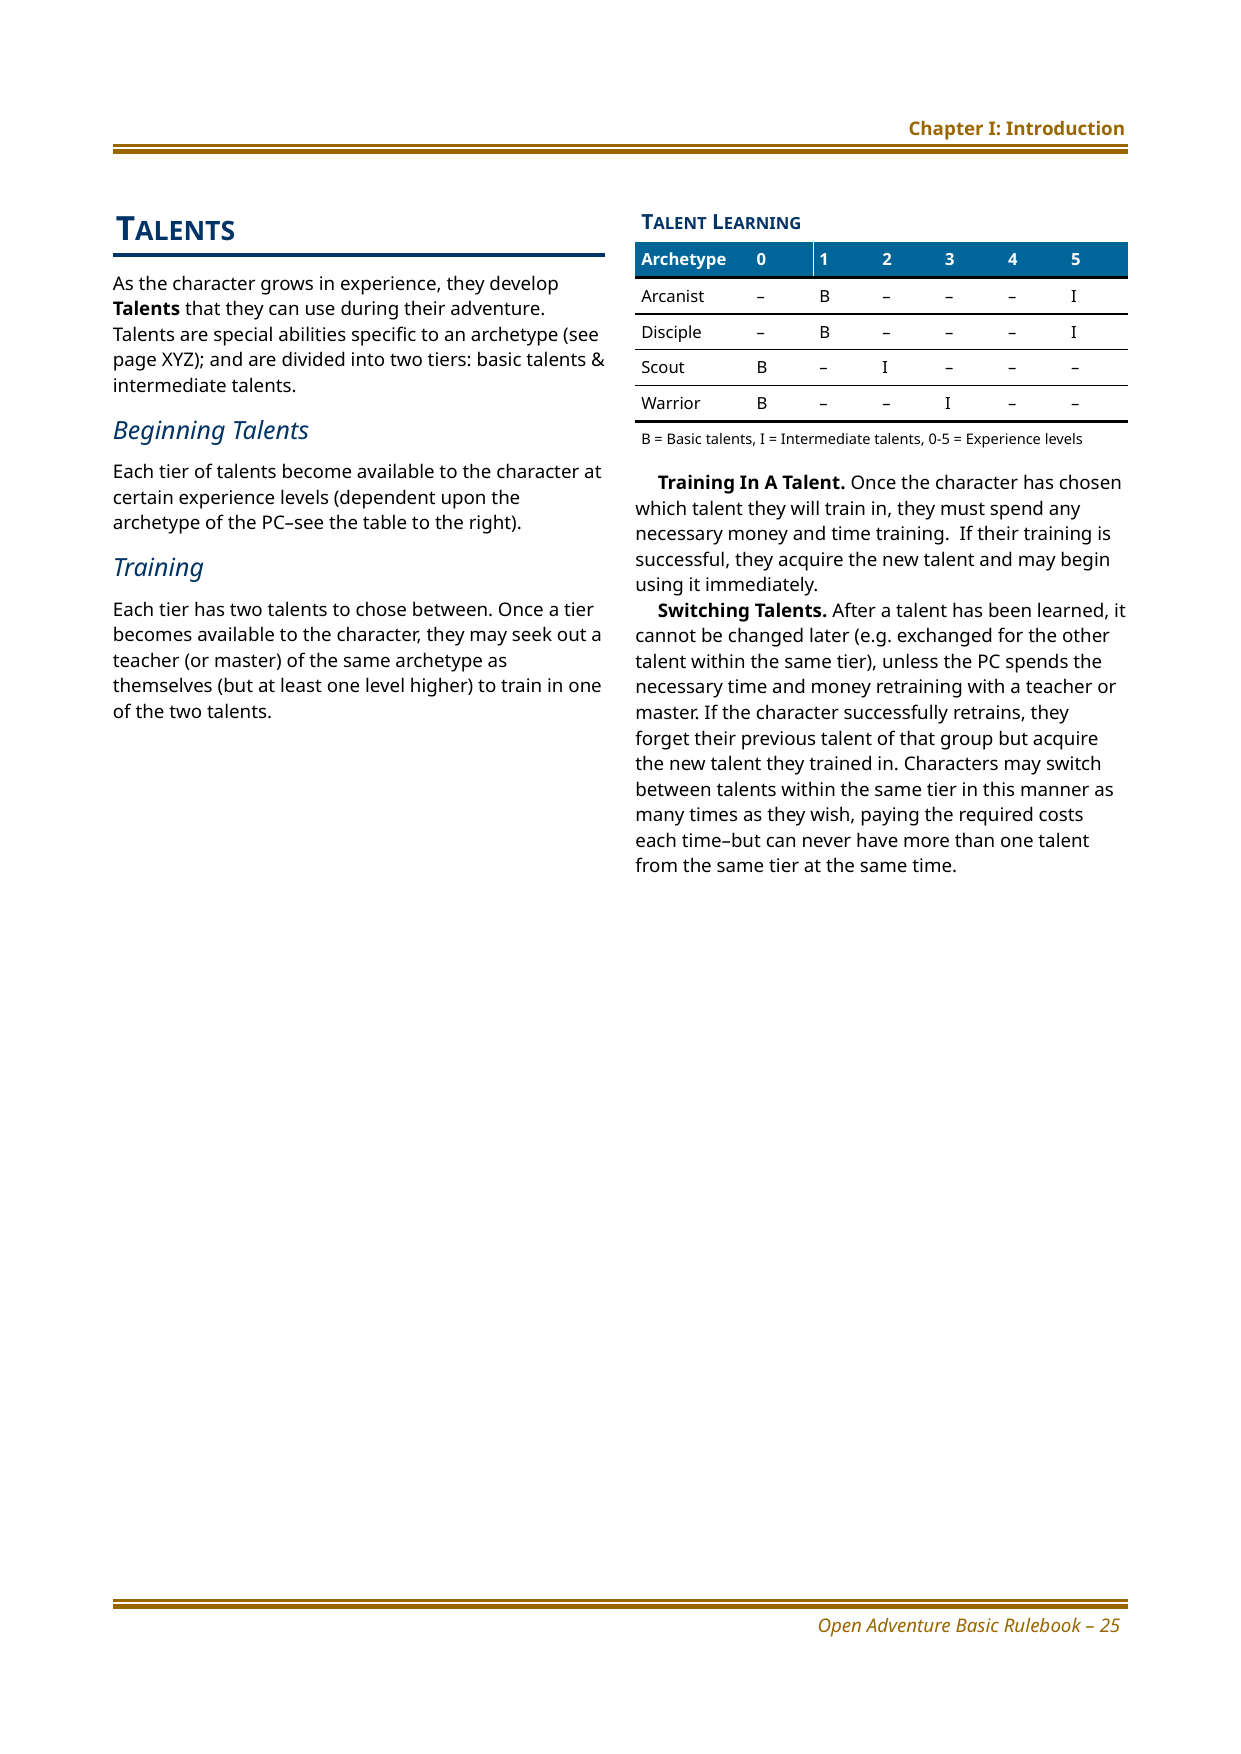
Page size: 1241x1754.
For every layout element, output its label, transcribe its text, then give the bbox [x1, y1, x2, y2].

table_cell 1 [814, 242, 876, 276]
table_header Talent Learning [635, 202, 1128, 242]
table_cell – [939, 279, 1002, 313]
subtitle Training [113, 550, 605, 584]
table_cell – [876, 386, 939, 420]
text Switching Talents. After a talent has been learned, it cannot be changed later (e.g. exchanged for the other talent within the same tier), unless the PC spends the necessary time and money retraining with a teacher or master. If the character successfully retrains, they forget their previous talent of that group but acquire the new talent they trained in. Characters may switch between talents within the same tier in this manner as many times as they wish, paying the required costs each time–but can never have more than one talent from the same tier at the same time. [635, 597, 1128, 878]
table_cell – [1002, 350, 1065, 384]
table_cell – [751, 315, 813, 349]
table_cell Scout [635, 350, 751, 384]
text Training in a Talent. Once the character has chosen which talent they will train in, they must spend any necessary money and time training. If their training is successful, they acquire the new talent and may begin using it immediately. [635, 470, 1128, 597]
table_cell I [1065, 315, 1128, 349]
table_cell Warrior [635, 386, 751, 420]
table_cell I [1065, 279, 1128, 313]
table_cell – [1002, 315, 1065, 349]
table_cell 2 [876, 242, 939, 276]
table_cell Arcanist [635, 279, 751, 313]
table_cell – [1002, 279, 1065, 313]
table_cell 4 [1002, 242, 1065, 276]
table_cell B [814, 315, 876, 349]
table_cell B [814, 279, 876, 313]
table_cell – [939, 350, 1002, 384]
table_cell Disciple [635, 315, 751, 349]
table_cell – [814, 386, 876, 420]
table_cell B [751, 350, 813, 384]
table_cell – [751, 279, 813, 313]
subtitle Beginning Talents [113, 412, 605, 446]
table_cell 0 [751, 242, 813, 276]
table_cell – [1065, 350, 1128, 384]
table_cell 3 [939, 242, 1002, 276]
text As the character grows in experience, they develop Talents that they can use during their adventure. Talents are special abilities specific to an archetype (see page XYZ); and are divided into two tiers: basic talents & intermediate talents. [113, 270, 605, 397]
table_cell – [876, 315, 939, 349]
text Each tier has two talents to chose between. Once a tier becomes available to the character, they may seek out a teacher (or master) of the same archetype as themselves (but at least one level higher) to train in one of the two talents. [113, 596, 605, 724]
table_cell – [1065, 386, 1128, 420]
table_cell – [1002, 386, 1065, 420]
table_cell B [751, 386, 813, 420]
table_cell I [876, 350, 939, 384]
table_cell I [939, 386, 1002, 420]
table_cell 5 [1065, 242, 1128, 276]
table_cell – [814, 350, 876, 384]
text Each tier of talents become available to the character at certain experience levels (dependent upon the archetype of the PC–see the table to the right). [113, 458, 605, 535]
table_cell B = Basic talents, I = Intermediate talents, 0-5 = Experience levels [635, 423, 1128, 455]
table_cell Archetype [635, 242, 751, 276]
table_cell – [876, 279, 939, 313]
table_cell – [939, 315, 1002, 349]
